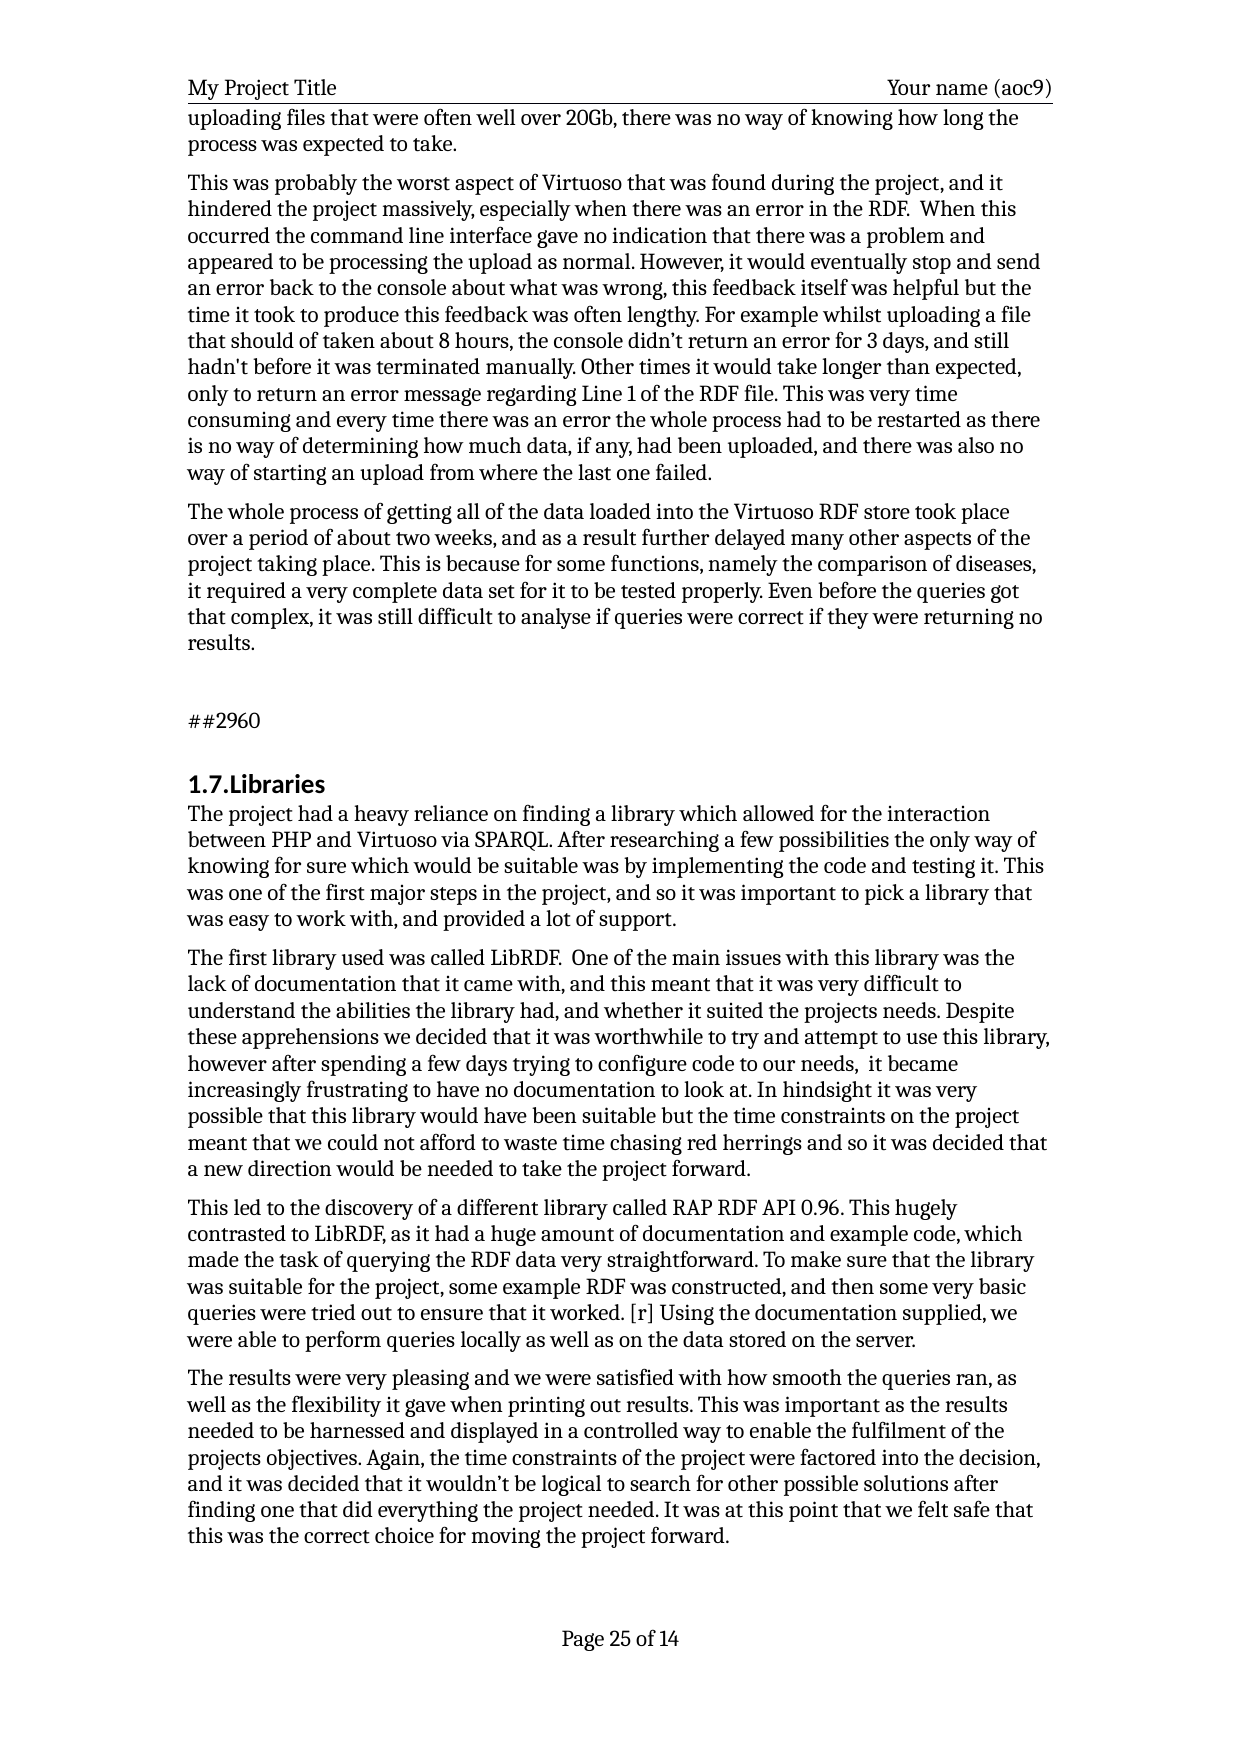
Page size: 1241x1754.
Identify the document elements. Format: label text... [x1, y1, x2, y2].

text This was probably the worst aspect of Virtuoso that was found during the project, and it hindered the project massively, especially when there was an error in the RDF. When this occurred the command line interface gave no indication that there was a problem and appeared to be processing the upload as normal. However, it would eventually stop and send an error back to the console about what was wrong, this feedback itself was helpful but the time it took to produce this feedback was often lengthy. For example whilst uploading a file that should of taken about 8 hours, the console didn’t return an error for 3 days, and still hadn't before it was terminated manually. Other times it would take longer than expected, only to return an error message regarding Line 1 of the RDF file. This was very time consuming and every time there was an error the whole process had to be restarted as there is no way of determining how much data, if any, had been uploaded, and there was also no way of starting an upload from where the last one failed. [187, 170, 1053, 486]
subtitle Libraries [187, 768, 1053, 801]
text The results were very pleasing and we were satisfied with how smooth the queries ran, as well as the flexibility it gave when printing out results. This was important as the results needed to be harnessed and displayed in a controlled way to enable the fulfilment of the projects objectives. Again, the time constraints of the project were factored into the decision, and it was decided that it wouldn’t be logical to search for other possible solutions after finding one that did everything the project needed. It was at this point that we felt safe that this was the correct choice for moving the project forward. [187, 1365, 1053, 1550]
text The project had a heavy reliance on finding a library which allowed for the interaction between PHP and Virtuoso via SPARQL. After researching a few possibilities the only way of knowing for sure which would be suitable was by implementing the code and testing it. This was one of the first major steps in the project, and so it was important to pick a library that was easy to work with, and provided a lot of support. [187, 801, 1053, 932]
text The whole process of getting all of the data loaded into the Virtuoso RDF store took place over a period of about two weeks, and as a result further delayed many other aspects of the project taking place. This is because for some functions, namely the comparison of diseases, it required a very complete data set for it to be tested properly. Even before the queries got that complex, it was still difficult to analyse if queries were correct if they were returning no results. [187, 498, 1053, 657]
text This led to the discovery of a different library called RAP RDF API 0.96. This hugely contrasted to LibRDF, as it had a huge amount of documentation and example code, which made the task of querying the RDF data very straightforward. To make sure that the library was suitable for the project, some example RDF was constructed, and then some very basic queries were tried out to ensure that it worked. [r] Using the documentation supplied, we were able to perform queries locally as well as on the data stored on the server. [187, 1194, 1053, 1353]
text The first library used was called LibRDF. One of the main issues with this library was the lack of documentation that it came with, and this meant that it was very difficult to understand the abilities the library had, and whether it suited the projects needs. Despite these apprehensions we decided that it was worthwhile to try and attempt to use this library, however after spending a few days trying to configure code to our needs, it became increasingly frustrating to have no documentation to look at. In hindsight it was very possible that this library would have been suitable but the time constraints on the project meant that we could not afford to waste time chasing red herrings and so it was decided that a new direction would be needed to take the project forward. [187, 945, 1053, 1182]
text ##2960 [187, 708, 1053, 734]
text uploading files that were often well over 20Gb, there was no way of knowing how long the process was expected to take. [187, 104, 1053, 157]
